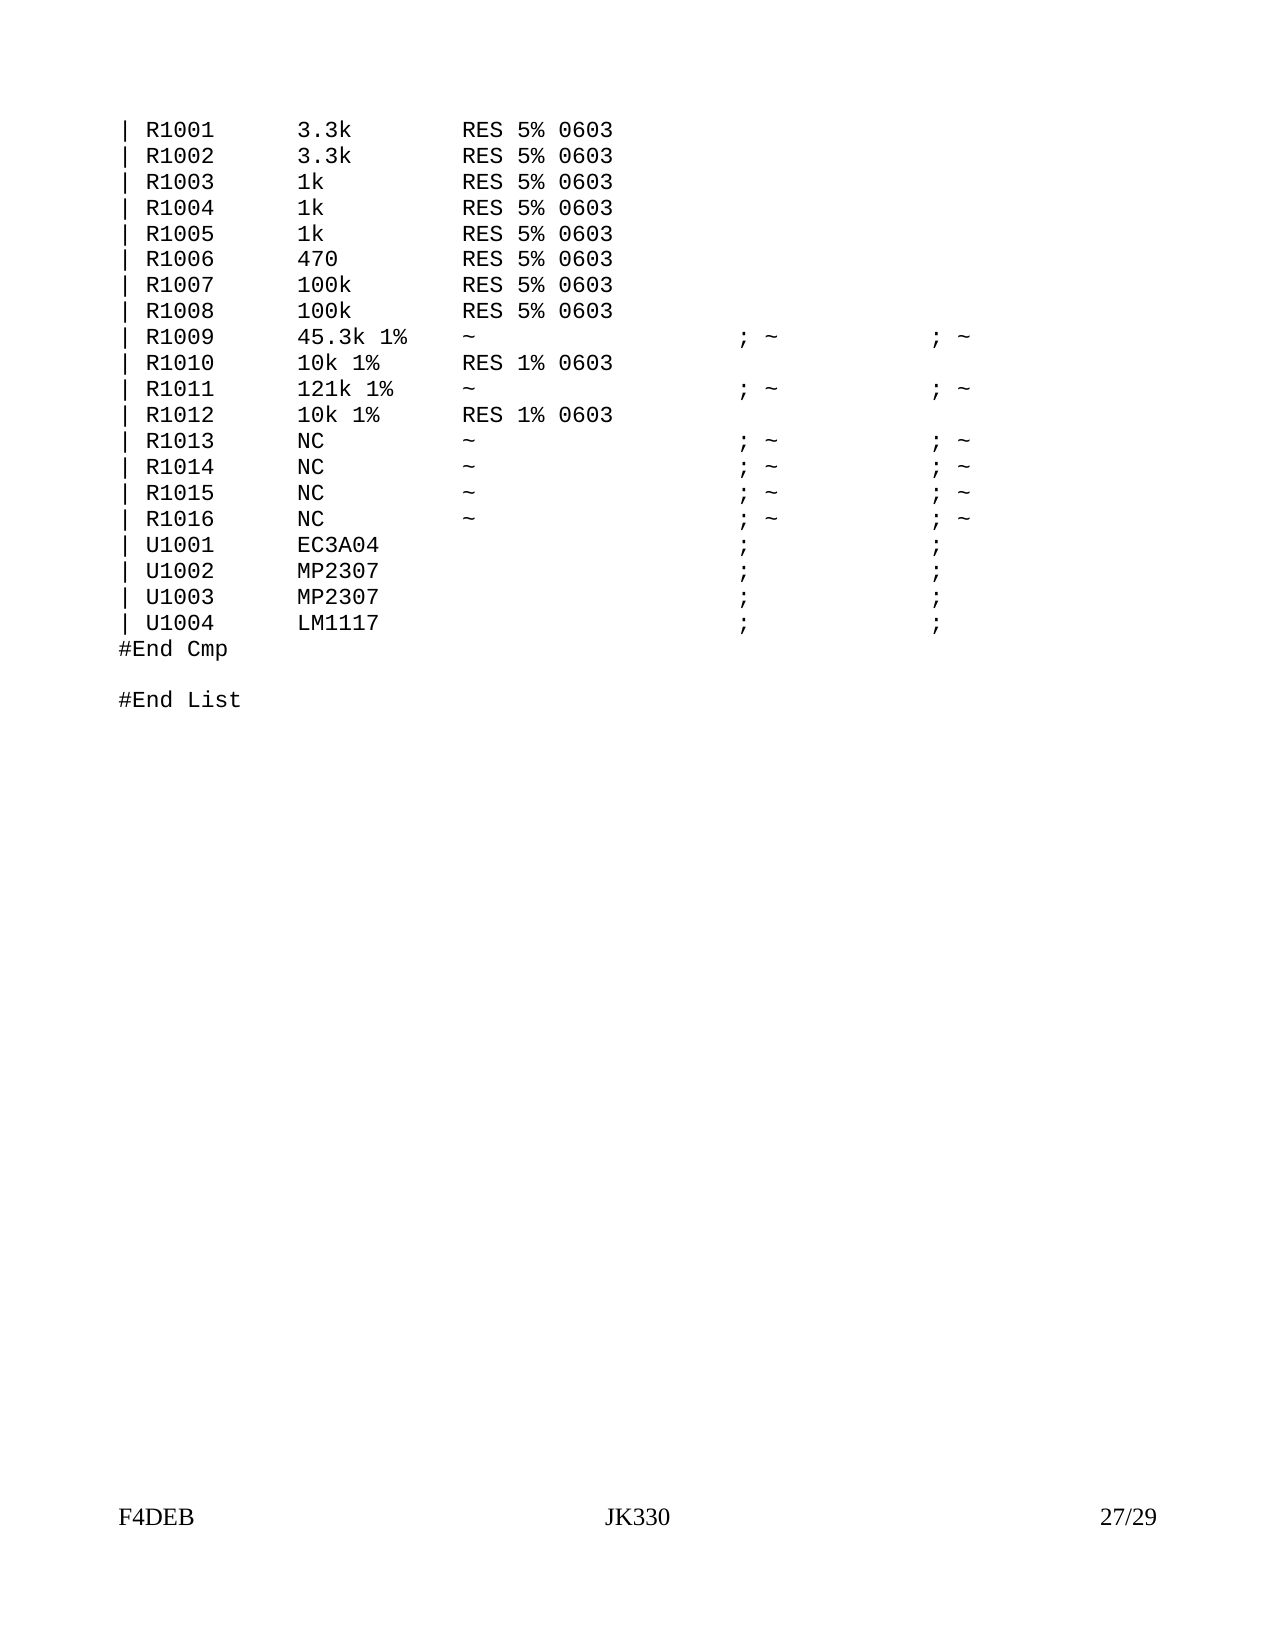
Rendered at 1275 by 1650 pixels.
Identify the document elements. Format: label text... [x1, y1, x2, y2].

text | R1013 NC ~ ; ~ ; ~ [118, 429, 1157, 455]
text | R1016 NC ~ ; ~ ; ~ [118, 507, 1157, 533]
text | R1006 470 RES 5% 0603 [118, 248, 1157, 274]
text | U1002 MP2307 ; ; [118, 559, 1157, 585]
text | R1007 100k RES 5% 0603 [118, 274, 1157, 300]
text | R1005 1k RES 5% 0603 [118, 222, 1157, 248]
text | R1002 3.3k RES 5% 0603 [118, 144, 1157, 170]
text | U1004 LM1117 ; ; [118, 611, 1157, 637]
text #End Cmp [118, 637, 1157, 663]
text | R1012 10k 1% RES 1% 0603 [118, 403, 1157, 429]
text | R1009 45.3k 1% ~ ; ~ ; ~ [118, 326, 1157, 352]
text | U1003 MP2307 ; ; [118, 585, 1157, 611]
text | R1015 NC ~ ; ~ ; ~ [118, 481, 1157, 507]
text | R1001 3.3k RES 5% 0603 [118, 118, 1157, 144]
text | R1008 100k RES 5% 0603 [118, 300, 1157, 326]
text | U1001 EC3A04 ; ; [118, 533, 1157, 559]
text | R1011 121k 1% ~ ; ~ ; ~ [118, 377, 1157, 403]
text #End List [118, 689, 1157, 715]
text | R1010 10k 1% RES 1% 0603 [118, 352, 1157, 377]
text | R1003 1k RES 5% 0603 [118, 170, 1157, 196]
text | R1004 1k RES 5% 0603 [118, 196, 1157, 222]
text | R1014 NC ~ ; ~ ; ~ [118, 455, 1157, 481]
